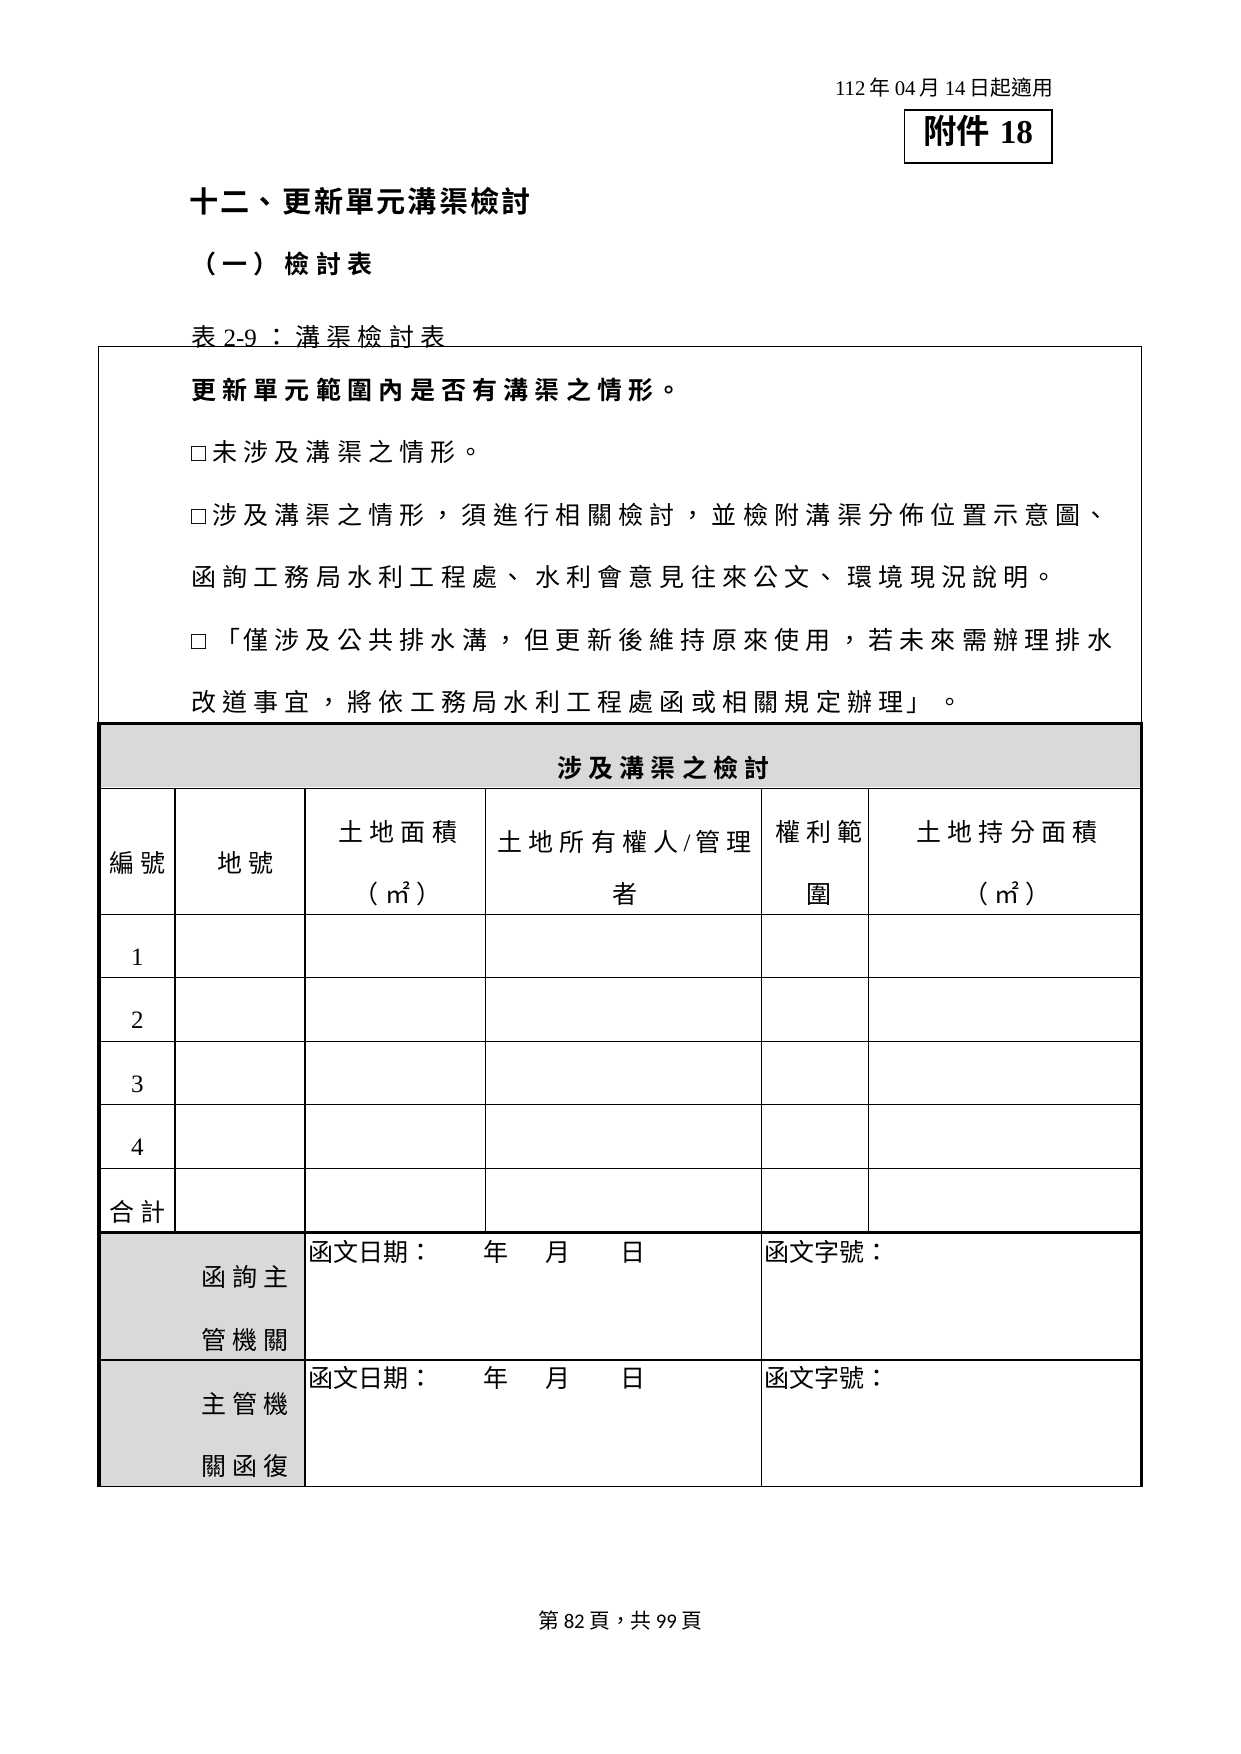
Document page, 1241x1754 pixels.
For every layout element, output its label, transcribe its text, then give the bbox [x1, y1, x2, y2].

table_cell [306, 915, 485, 977]
table_cell [176, 1105, 304, 1168]
table_cell [176, 915, 304, 977]
table_cell [869, 1042, 1140, 1104]
table_cell 1 [101, 915, 174, 977]
table_cell [486, 1105, 761, 1168]
table_cell 合計 [101, 1169, 174, 1231]
table_cell [486, 915, 761, 977]
table_cell 函文字號： [762, 1361, 1140, 1486]
table_cell [762, 1042, 868, 1104]
table_cell 土地面積（㎡） [306, 789, 485, 913]
table_cell [869, 1105, 1140, 1168]
table_cell [486, 978, 761, 1041]
text 表2-9：溝渠檢討表 [188, 283, 1052, 346]
table_cell 函文日期： 年 月 日 [306, 1234, 761, 1359]
table_cell 地號 [176, 789, 304, 913]
table_cell [306, 978, 485, 1041]
table_cell 土地所有權人/管理者 [486, 789, 761, 913]
table_cell 涉及溝渠之檢討 [101, 725, 1140, 787]
table_cell 權利範圍 [762, 789, 868, 913]
text 十二、更新單元溝渠檢討 [188, 158, 1052, 221]
table_cell [176, 1169, 304, 1231]
table_cell 土地持分面積（㎡） [869, 789, 1140, 913]
table_cell [306, 1105, 485, 1168]
table_cell [306, 1169, 485, 1231]
table_cell [869, 1169, 1140, 1231]
table_header 更新單元範圍內是否有溝渠之情形。 □未涉及溝渠之情形。 □涉及溝渠之情形，須進行相關檢討，並檢附溝渠分佈位置示意圖、函詢工務局水利工程處、水利會意見往來公文、環境現況說明。 □「僅涉及公共排水溝，但更新後維持原來使用，若未來需辦理排水改道事宜，將依工務局水利工程處函或相關規定辦理」。 [99, 347, 1141, 722]
table_cell [486, 1042, 761, 1104]
table_cell 3 [101, 1042, 174, 1104]
table_cell [176, 978, 304, 1041]
table_cell [762, 915, 868, 977]
table_cell [869, 978, 1140, 1041]
table_cell 4 [101, 1105, 174, 1168]
table_cell 主管機關函復 [101, 1361, 304, 1486]
table_cell [486, 1169, 761, 1231]
table_cell [869, 915, 1140, 977]
table_cell 函文字號： [762, 1234, 1140, 1359]
table_cell [762, 1105, 868, 1168]
table_cell 函文日期： 年 月 日 [306, 1361, 761, 1486]
table_cell [762, 1169, 868, 1231]
table_cell [306, 1042, 485, 1104]
table_cell [176, 1042, 304, 1104]
table_cell 編號 [101, 789, 174, 913]
table_cell 2 [101, 978, 174, 1041]
table_cell [762, 978, 868, 1041]
text （一）檢討表 [188, 221, 1052, 283]
table_cell 函詢主管機關 [101, 1234, 304, 1359]
